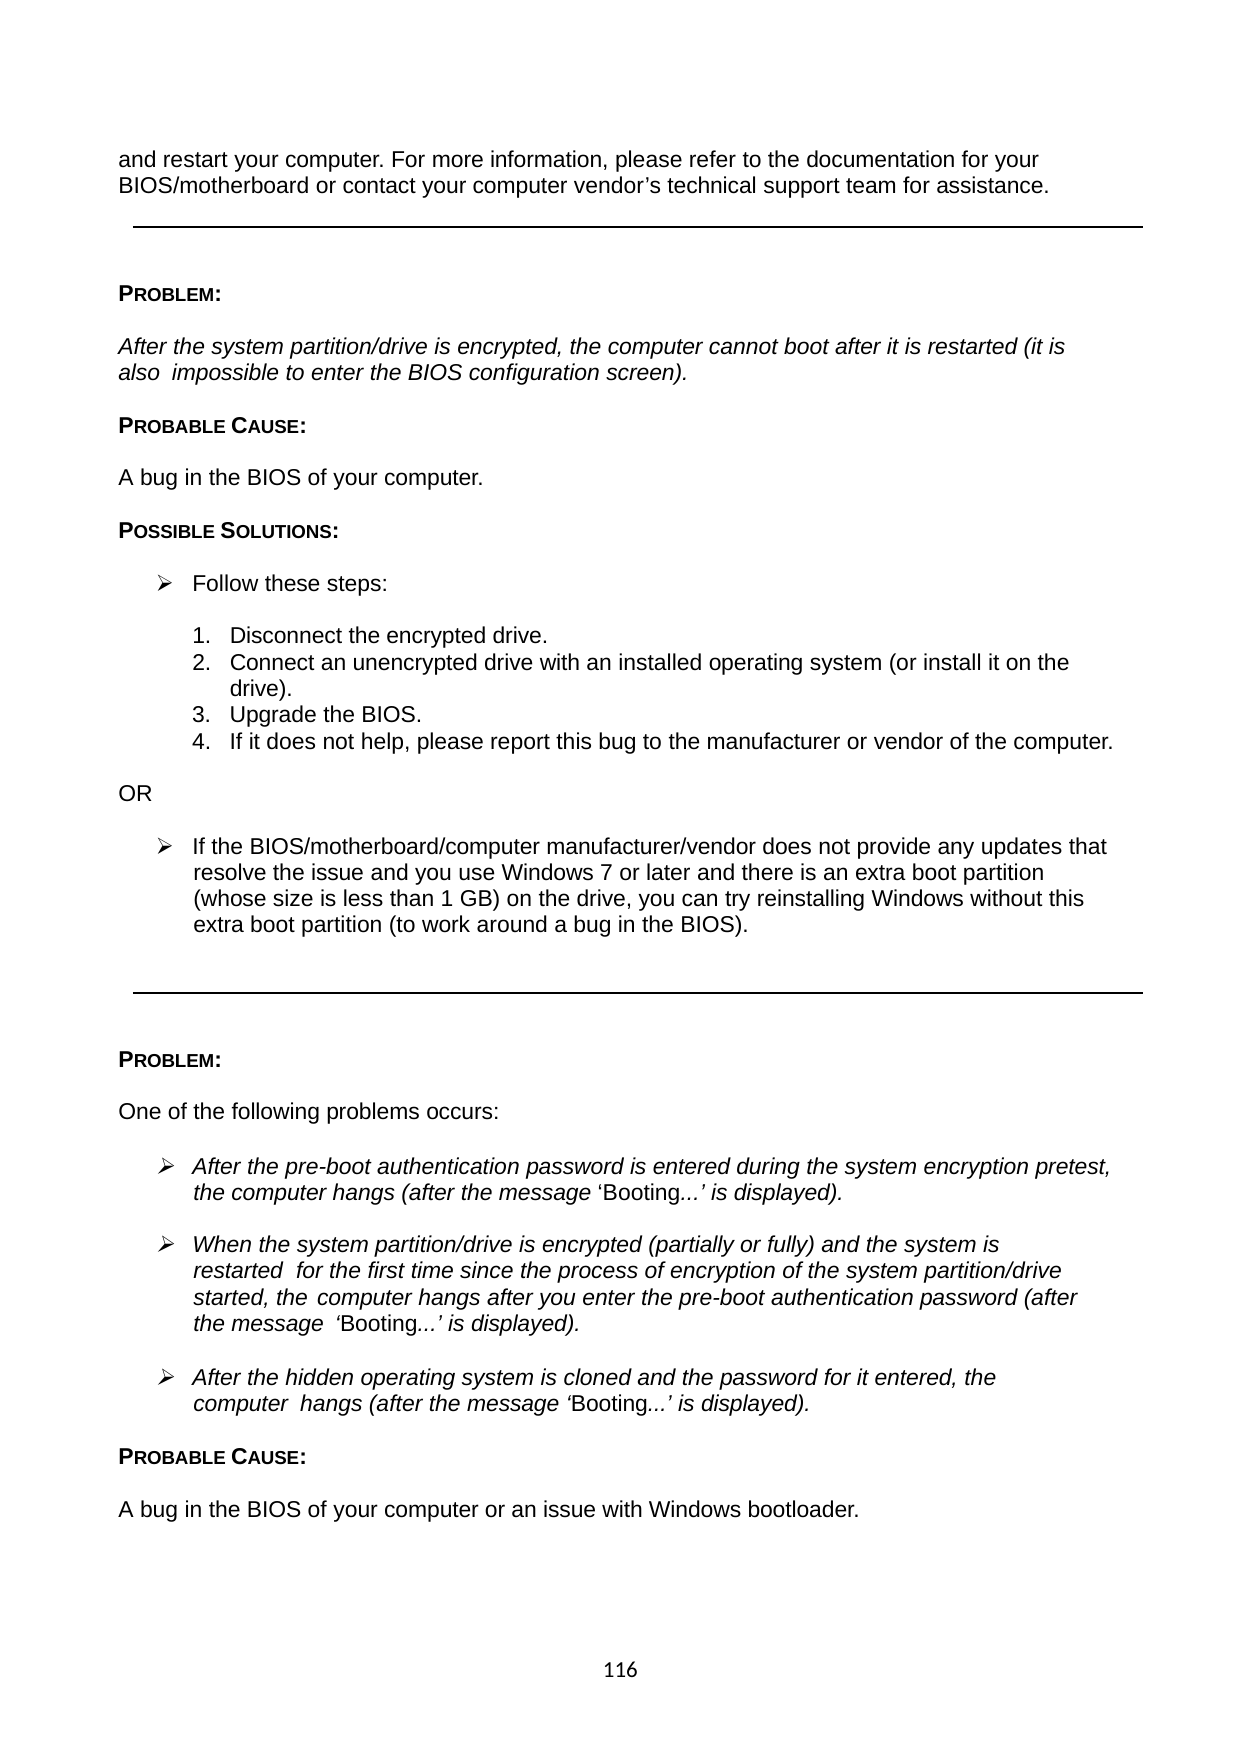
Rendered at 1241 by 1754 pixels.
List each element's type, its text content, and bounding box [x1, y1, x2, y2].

list Disconnect the encrypted drive. [192, 622, 1138, 649]
text PROBABLE CAUSE: [118, 412, 1138, 438]
text A bug in the BIOS of your computer or an issue with Windows bootloader. [118, 1496, 1138, 1522]
text POSSIBLE SOLUTIONS: [118, 517, 1138, 543]
list If the BIOS/motherboard/computer manufacturer/vendor does not provide any updates that resolve the issue and you use Windows 7 or later and there is an extra boot partition (whose size is less than 1 GB) on the drive, you can try reinstalling Windows without this extra boot partition (to work around a bug in the BIOS). [156, 833, 1112, 938]
text A bug in the BIOS of your computer. [118, 464, 1138, 491]
list When the system partition/drive is encrypted (partially or fully) and the system is restarted for the first time since the process of encryption of the system partition/drive started, the computer hangs after you enter the pre-boot authentication password (after the message ‘Booting...’ is displayed). [156, 1232, 1092, 1336]
text and restart your computer. For more information, please refer to the documentation for your BIOS/motherboard or contact your computer vendor’s technical support team for assistance. [118, 146, 1102, 198]
text One of the following problems occurs: [118, 1098, 1138, 1124]
list Upgrade the BIOS. [192, 701, 1138, 728]
text After the system partition/drive is encrypted, the computer cannot boot after it is restarted (it is also impossible to enter the BIOS configuration screen). [118, 333, 1112, 385]
list Connect an unencrypted drive with an installed operating system (or install it on the drive). [192, 649, 1073, 701]
text OR [118, 780, 1138, 807]
list Follow these steps: [156, 570, 1138, 596]
text PROBLEM: [118, 1046, 1138, 1072]
list After the pre-boot authentication password is entered during the system encryption pretest, the computer hangs (after the message ‘Booting...’ is displayed). [156, 1153, 1113, 1205]
text PROBABLE CAUSE: [118, 1443, 1138, 1470]
list After the hidden operating system is cloned and the password for it entered, the computer hangs (after the message ‘Booting...’ is displayed). [156, 1365, 1092, 1417]
text PROBLEM: [118, 280, 1138, 306]
list If it does not help, please report this bug to the manufacturer or vendor of the computer. [192, 728, 1138, 754]
